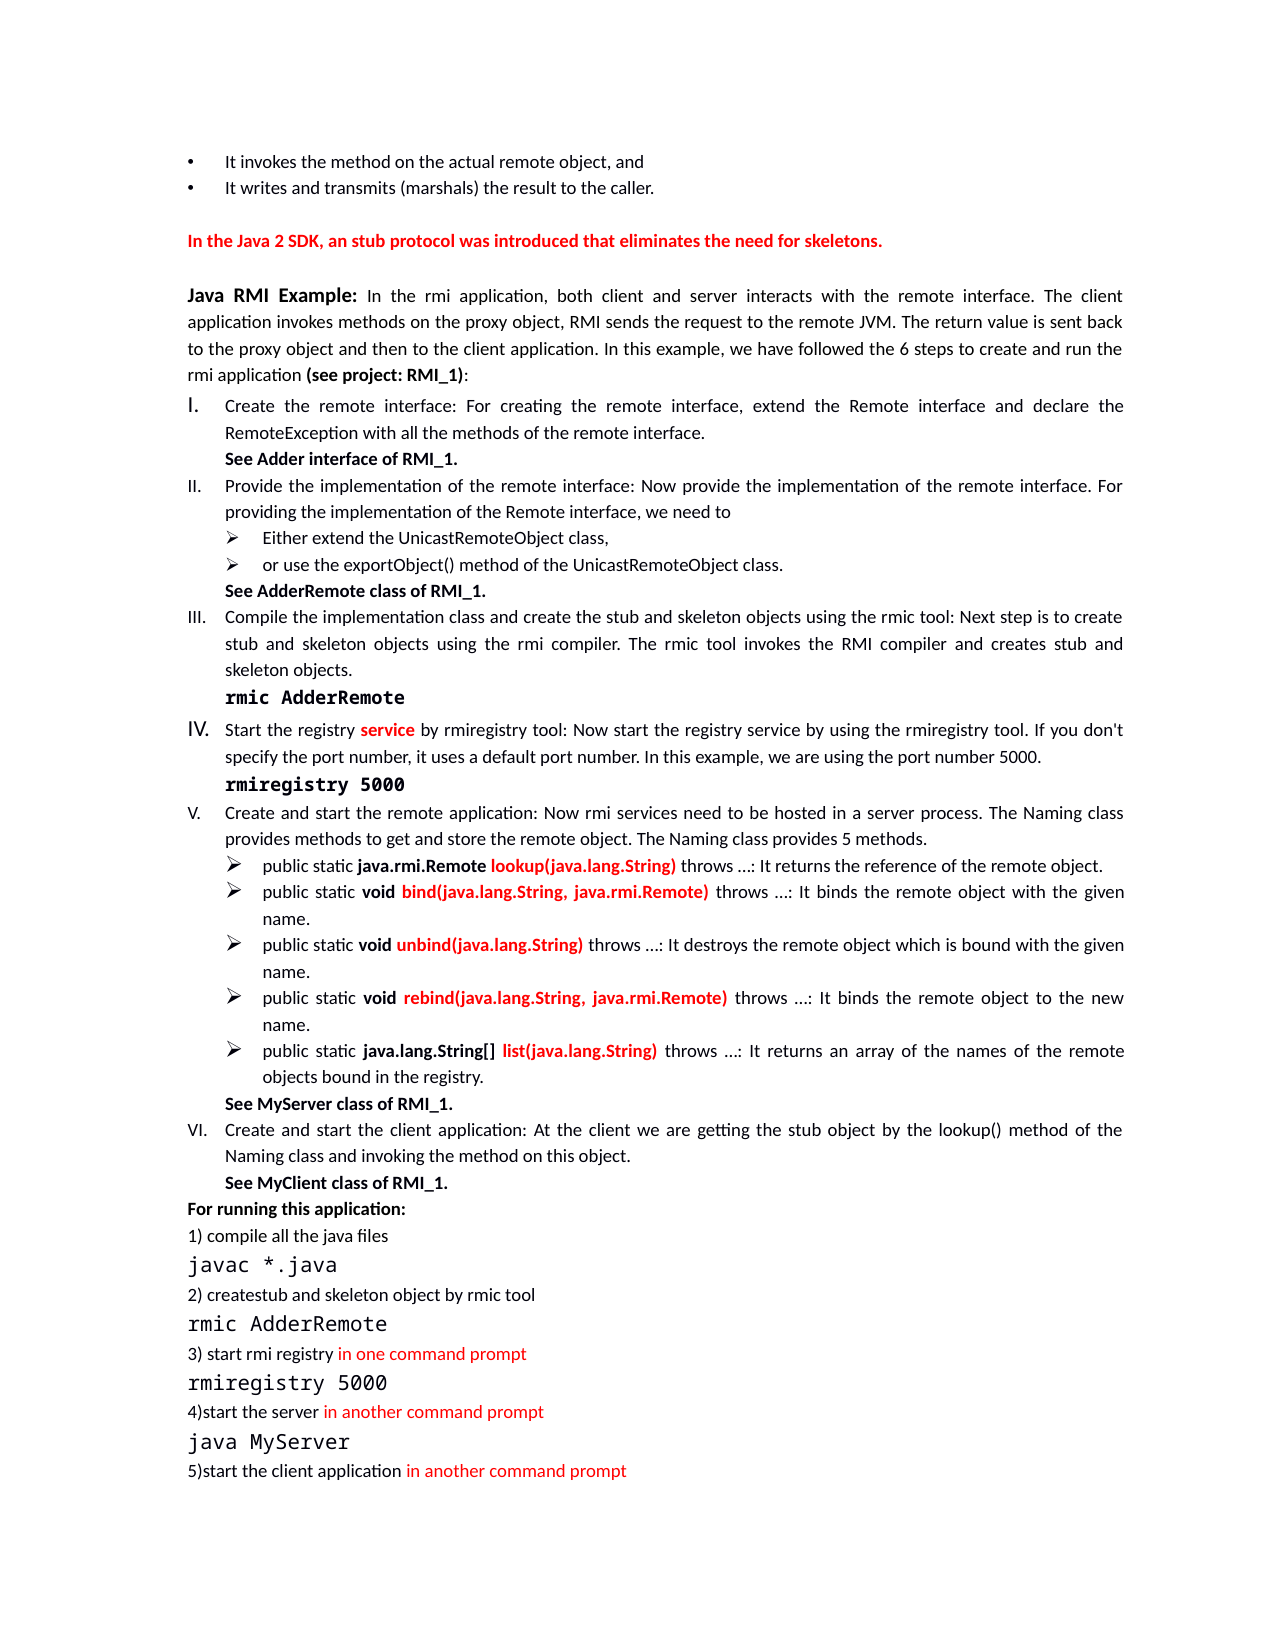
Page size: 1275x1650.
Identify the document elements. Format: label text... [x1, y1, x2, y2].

list public static java.rmi.Remote lookup(java.lang.String) throws …: It returns the reference of the remote object. [225, 854, 1125, 877]
list 2) createstub and skeleton object by rmic tool [150, 1283, 1125, 1306]
list Either extend the UnicastRemoteObject class, [225, 527, 1125, 549]
list 3) start rmi registry in one command prompt [150, 1342, 1125, 1364]
list or use the exportObject() method of the UnicastRemoteObject class. [225, 553, 1125, 576]
list Java RMI Example: In the rmi application, both client and server interacts with the remote interface. The client application invokes methods on the proxy object, RMI sends the request to the remote JVM. The return value is sent back to the proxy object and then to the client application. In this example, we have followed the 6 steps to create and run the rmi application (see project: RMI_1): [150, 282, 1125, 386]
list It invokes the method on the actual remote object, and [187, 150, 1125, 173]
list See MyClient class of RMI_1. [187, 1171, 1125, 1194]
list 5)start the client application in another command prompt [150, 1459, 1125, 1482]
list See AdderRemote class of RMI_1. [187, 579, 1125, 602]
list public static void unbind(java.lang.String) throws …: It destroys the remote object which is bound with the given name. [225, 933, 1125, 983]
list For running this application: [150, 1197, 1125, 1220]
list Provide the implementation of the remote interface: Now provide the implementation of the remote interface. For providing the implementation of the Remote interface, we need to [187, 474, 1125, 523]
list Compile the implementation class and create the stub and skeleton objects using the rmic tool: Next step is to create stub and skeleton objects using the rmi compiler. The rmic tool invokes the RMI compiler and creates stub and skeleton objects. [187, 606, 1125, 681]
list rmiregistry 5000 [150, 1368, 1125, 1396]
list See Adder interface of RMI_1. [187, 447, 1125, 470]
list public static java.lang.String[] list(java.lang.String) throws …: It returns an array of the names of the remote objects bound in the registry. [225, 1039, 1125, 1088]
list 4)start the server in another command prompt [150, 1401, 1125, 1423]
list Start the registry service by rmiregistry tool: Now start the registry service by using the rmiregistry tool. If you don't specify the port number, it uses a default port number. In this example, we are using the port number 5000. [187, 714, 1125, 768]
list 1) compile all the java files [150, 1224, 1125, 1247]
list See MyServer class of RMI_1. [187, 1092, 1125, 1115]
list javac *.java [150, 1250, 1125, 1278]
list java MyServer [150, 1427, 1125, 1455]
list rmic AdderRemote [150, 1309, 1125, 1337]
list It writes and transmits (marshals) the result to the caller. [187, 176, 1125, 199]
list rmic AdderRemote [187, 685, 1125, 710]
list rmiregistry 5000 [187, 772, 1125, 797]
list Create and start the remote application: Now rmi services need to be hosted in a server process. The Naming class provides methods to get and store the remote object. The Naming class provides 5 methods. [187, 801, 1125, 850]
list public static void bind(java.lang.String, java.rmi.Remote) throws …: It binds the remote object with the given name. [225, 880, 1125, 930]
list In the Java 2 SDK, an stub protocol was introduced that eliminates the need for skeletons. [150, 229, 1125, 252]
list Create and start the client application: At the client we are getting the stub object by the lookup() method of the Naming class and invoking the method on this object. [187, 1118, 1125, 1168]
list Create the remote interface: For creating the remote interface, extend the Remote interface and declare the RemoteException with all the methods of the remote interface. [187, 390, 1125, 444]
list public static void rebind(java.lang.String, java.rmi.Remote) throws …: It binds the remote object to the new name. [225, 986, 1125, 1036]
